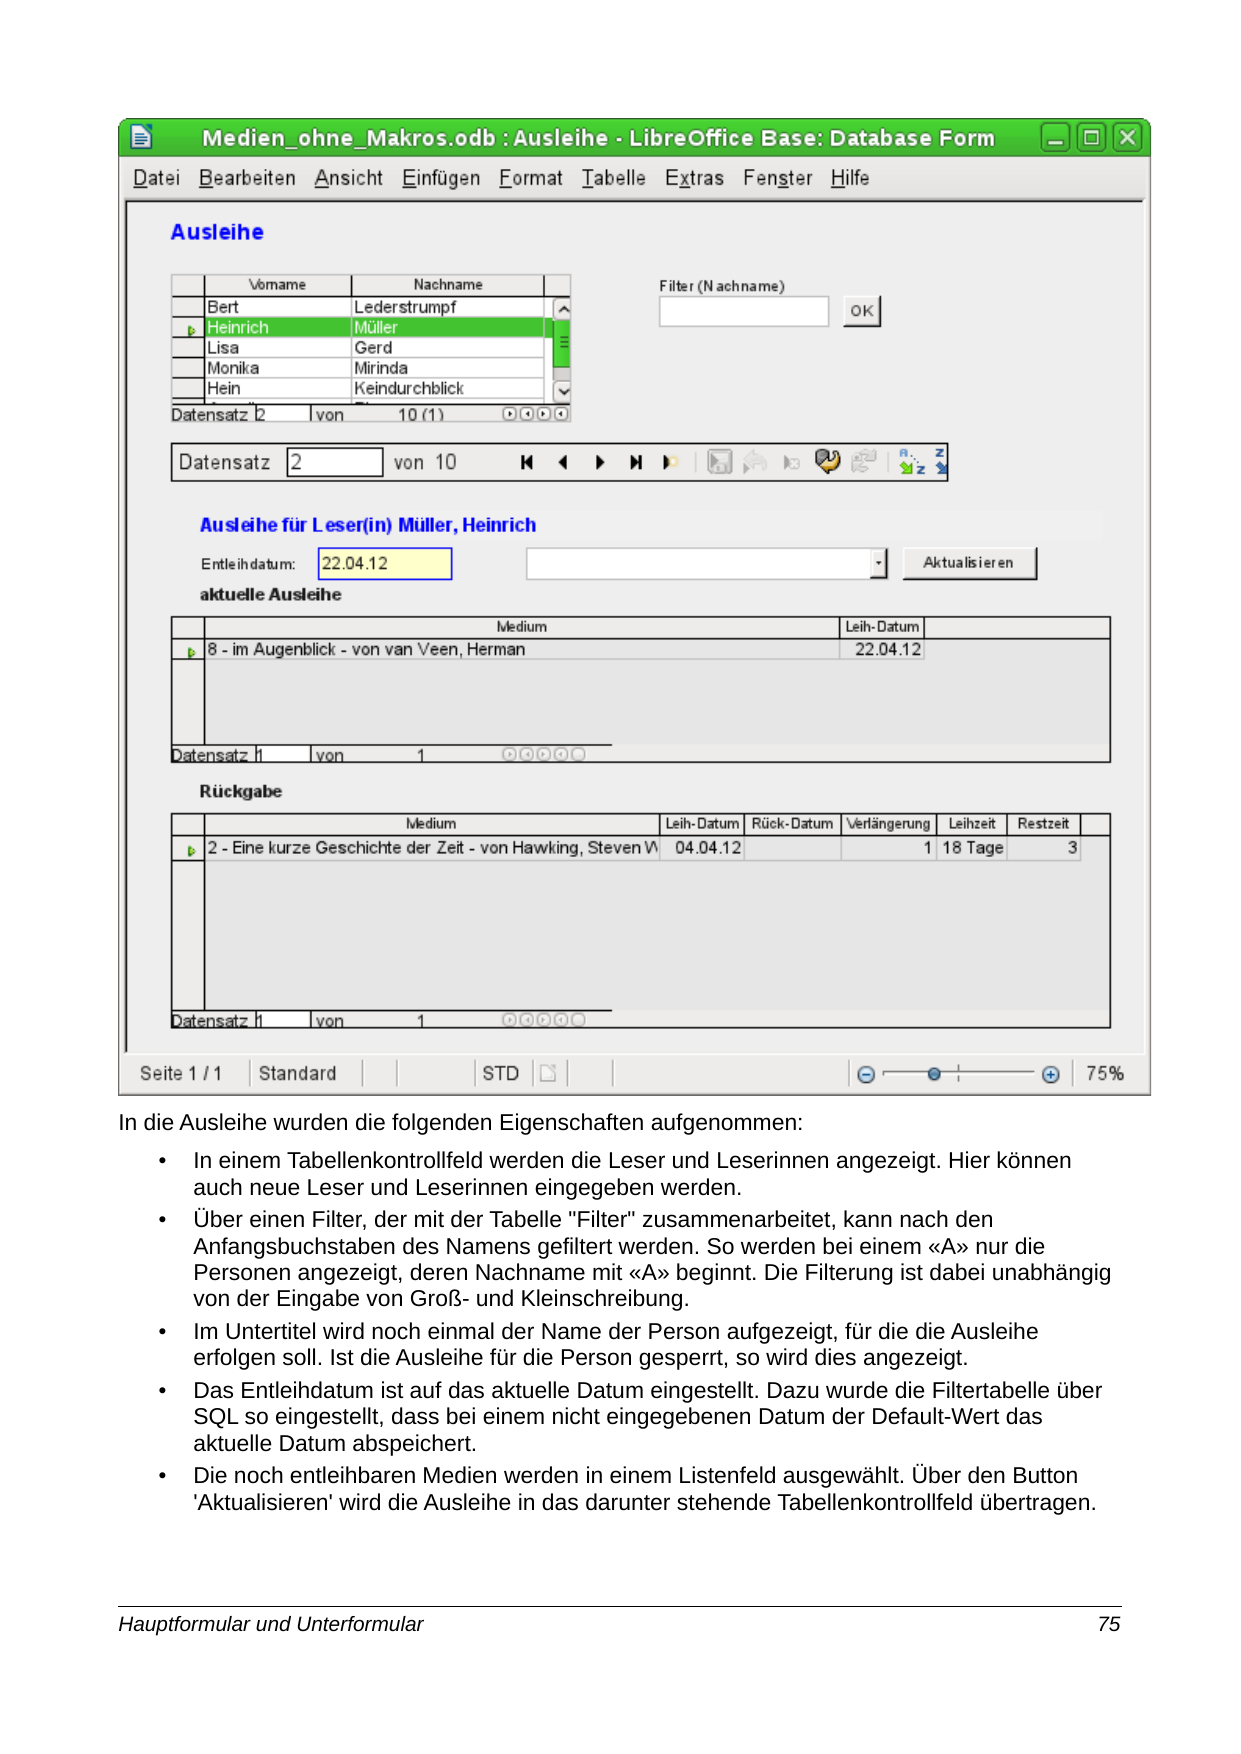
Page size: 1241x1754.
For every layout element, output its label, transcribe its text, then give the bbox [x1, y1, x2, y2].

list Über einen Filter, der mit der Tabelle "Filter" zusammenarbeitet, kann nach den Anfangsbuchstaben des Namens gefiltert werden. So werden bei einem «A» nur die Personen angezeigt, deren Nachname mit «A» beginnt. Die Filterung ist dabei unabhängig von der Eingabe von Groß- und Kleinschreibung. [156, 1206, 1122, 1312]
list In einem Tabellenkontrollfeld werden die Leser und Leserinnen angezeigt. Hier können auch neue Leser und Leserinnen eingegeben werden. [156, 1147, 1122, 1200]
picture [118, 118, 1152, 1096]
list Die noch entleihbaren Medien werden in einem Listenfeld ausgewählt. Über den Button 'Aktualisieren' wird die Ausleihe in das darunter stehende Tabellenkontrollfeld übertragen. [156, 1462, 1122, 1515]
text In die Ausleihe wurden die folgenden Eigenschaften aufgenommen: [118, 1108, 1122, 1135]
list Im Untertitel wird noch einmal der Name der Person aufgezeigt, für die die Ausleihe erfolgen soll. Ist die Ausleihe für die Person gesperrt, so wird dies angezeigt. [156, 1318, 1122, 1371]
list Das Entleihdatum ist auf das aktuelle Datum eingestellt. Dazu wurde die Filtertabelle über SQL so eingestellt, dass bei einem nicht eingegebenen Datum der Default-Wert das aktuelle Datum abspeichert. [156, 1377, 1122, 1456]
